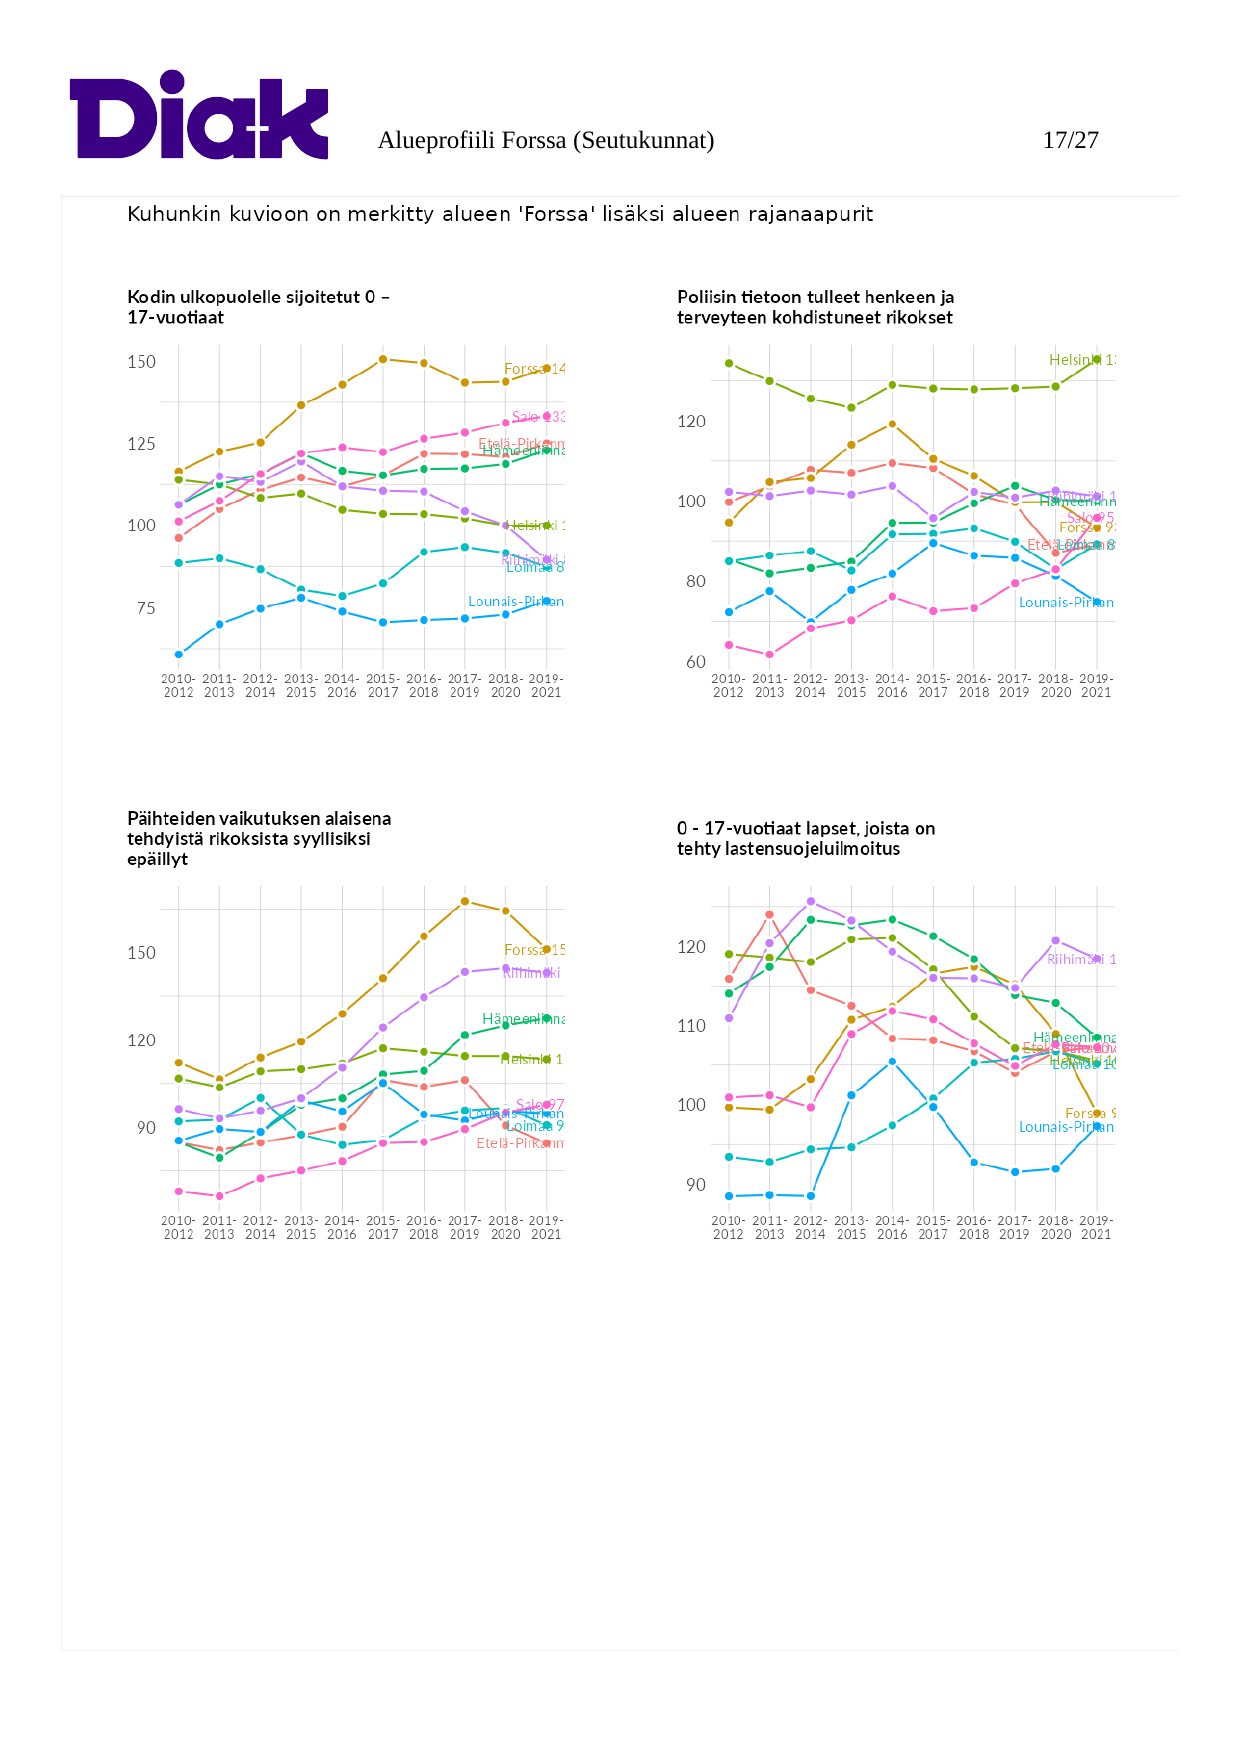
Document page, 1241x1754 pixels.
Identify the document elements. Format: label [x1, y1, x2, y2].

picture [61, 196, 1179, 1651]
